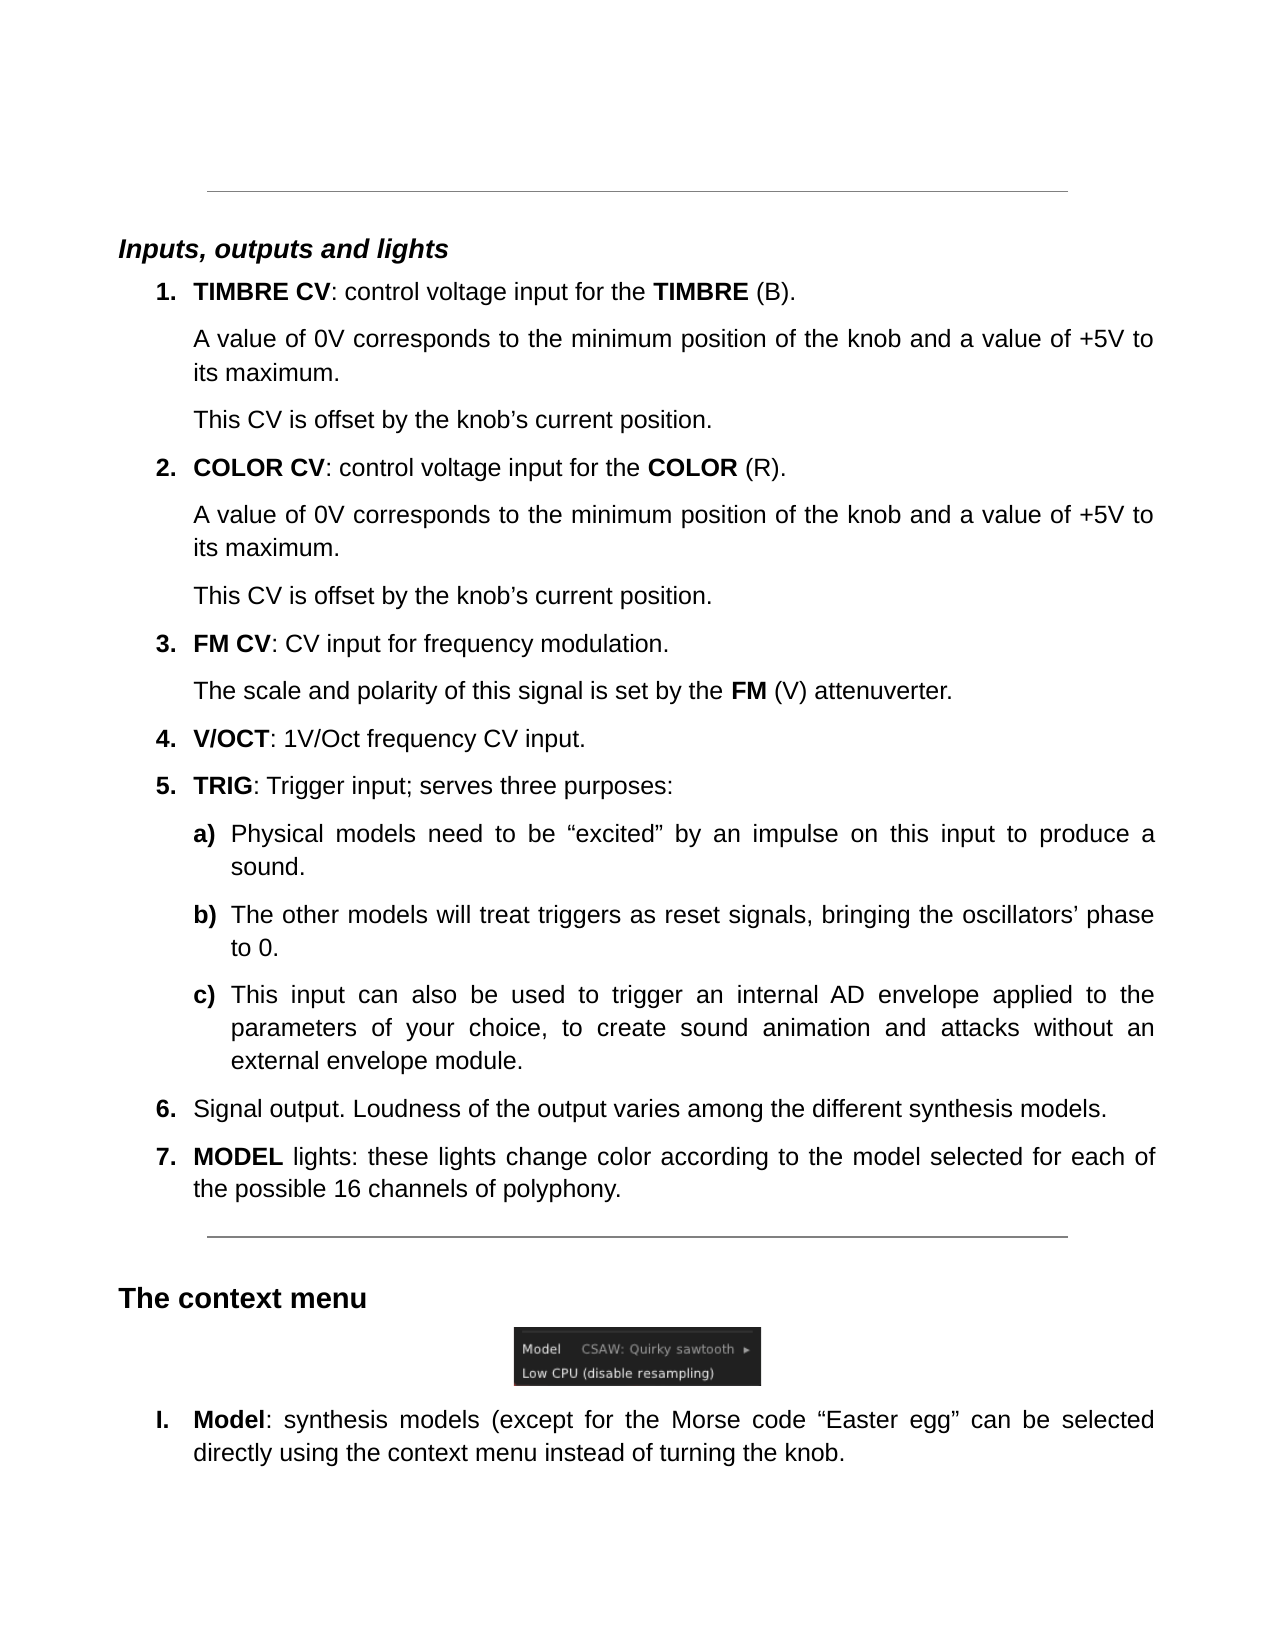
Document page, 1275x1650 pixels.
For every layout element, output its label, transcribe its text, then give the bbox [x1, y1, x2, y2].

list This input can also be used to trigger an internal AD envelope applied to the parameters of your choice, to create sound animation and attacks without an external envelope module. [193, 980, 1157, 1075]
list The scale and polarity of this signal is set by the FM (V) attenuverter. [156, 676, 1157, 705]
list This CV is offset by the knob’s current position. [156, 581, 1157, 610]
list Model: synthesis models (except for the Morse code “Easter egg” can be selected directly using the context menu instead of turning the knob. [156, 1405, 1157, 1467]
list TIMBRE CV: control voltage input for the TIMBRE (B). [156, 277, 1157, 306]
picture [513, 1327, 762, 1386]
list COLOR CV: control voltage input for the COLOR (R). [156, 453, 1157, 481]
list V/OCT: 1V/Oct frequency CV input. [156, 724, 1157, 752]
list A value of 0V corresponds to the minimum position of the knob and a value of +5V to its maximum. [156, 324, 1157, 386]
list The other models will treat triggers as reset signals, bringing the oscillators’ phase to 0. [193, 899, 1157, 961]
subtitle Inputs, outputs and lights [118, 233, 1157, 264]
list A value of 0V corresponds to the minimum position of the knob and a value of +5V to its maximum. [156, 500, 1157, 562]
list This CV is offset by the knob’s current position. [156, 405, 1157, 434]
list TRIG: Trigger input; serves three purposes: [156, 771, 1157, 800]
subtitle The context menu [118, 1281, 1157, 1314]
list Signal output. Loudness of the output varies among the different synthesis models. [156, 1094, 1157, 1123]
list MODEL lights: these lights change color according to the model selected for each of the possible 16 channels of polyphony. [156, 1141, 1157, 1203]
list FM CV: CV input for frequency modulation. [156, 628, 1157, 657]
list Physical models need to be “excited” by an impulse on this input to produce a sound. [193, 819, 1157, 881]
